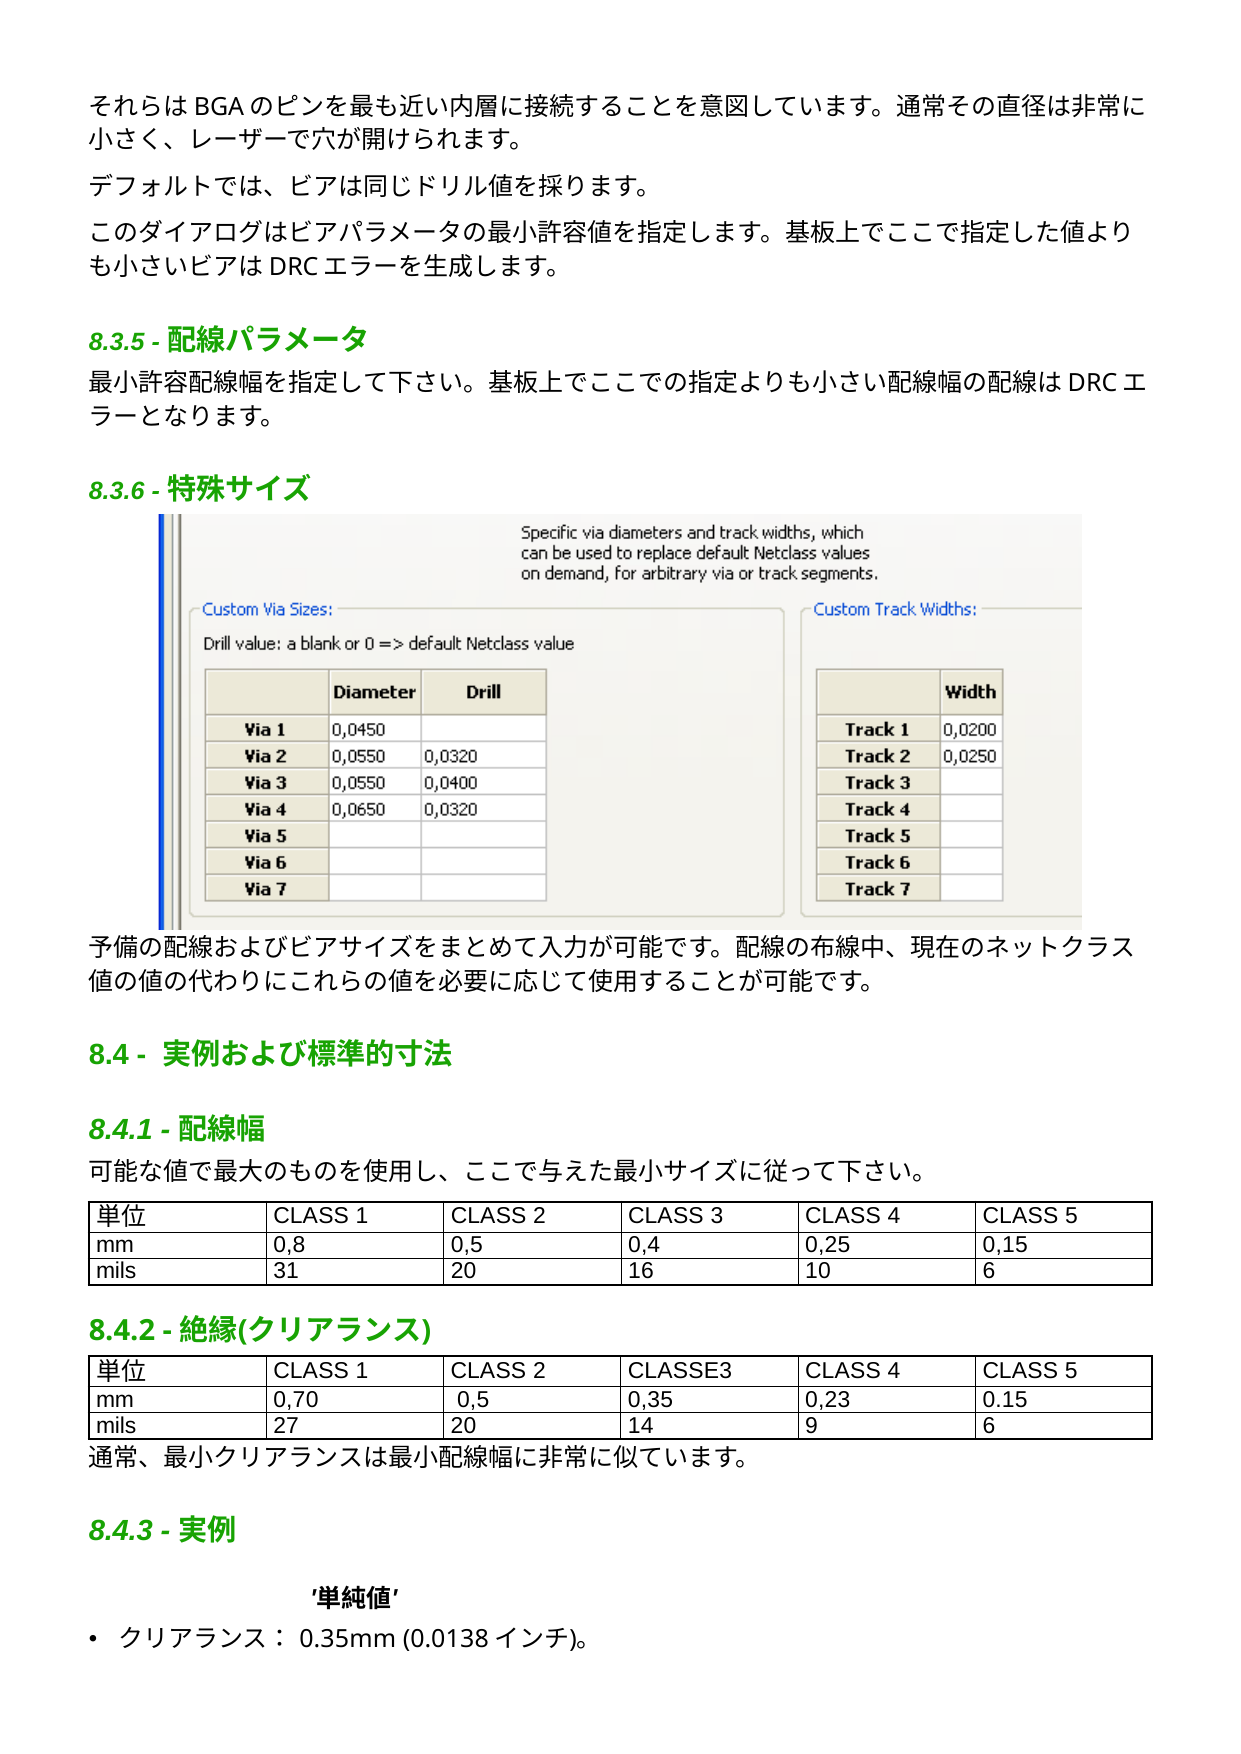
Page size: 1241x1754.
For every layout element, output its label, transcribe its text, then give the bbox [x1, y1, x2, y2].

table_cell 0,15 [976, 1233, 1151, 1258]
table_header CLASS 1 [267, 1357, 443, 1386]
subtitle '単純値' [310, 1581, 1152, 1615]
table_header CLASS 5 [976, 1203, 1151, 1232]
table_header CLASSE3 [621, 1357, 798, 1386]
text 可能な値で最大のものを使用し、ここで与えた最小サイズに従って下さい。 [88, 1154, 1152, 1188]
table_cell mm [90, 1387, 266, 1412]
text 予備の配線およびビアサイズをまとめて入力が可能です。配線の布線中、現在のネットクラス値の値の代わりにこれらの値を必要に応じて使用することが可能です。 [88, 930, 1152, 998]
subtitle 実例および標準的寸法 [88, 1033, 1152, 1073]
table_header CLASS 4 [799, 1203, 975, 1232]
table_cell mm [90, 1233, 266, 1258]
table_cell 0.15 [976, 1387, 1151, 1412]
table_cell 0,4 [622, 1233, 798, 1258]
text 最小許容配線幅を指定して下さい。基板上でここでの指定よりも小さい配線幅の配線はDRCエラーとなります。 [88, 365, 1152, 433]
table_header CLASS 5 [976, 1357, 1151, 1386]
table_cell 10 [799, 1259, 975, 1284]
table_header CLASS 2 [444, 1357, 620, 1386]
picture [158, 514, 1082, 930]
text それらはBGAのピンを最も近い内層に接続することを意図しています。通常その直径は非常に小さく、レーザーで穴が開けられます。 [88, 88, 1152, 156]
table_cell 0,70 [267, 1387, 443, 1412]
table_cell 0,8 [267, 1233, 443, 1258]
table_header CLASS 4 [799, 1357, 975, 1386]
table_header CLASS 1 [267, 1203, 443, 1232]
text 通常、最小クリアランスは最小配線幅に非常に似ています。 [88, 1440, 1152, 1474]
table_cell 20 [444, 1259, 621, 1284]
table_cell 16 [622, 1259, 798, 1284]
table_cell 27 [267, 1413, 443, 1438]
text このダイアログはビアパラメータの最小許容値を指定します。基板上でここで指定した値よりも小さいビアはDRCエラーを生成します。 [88, 215, 1152, 283]
table_cell 0,5 [444, 1387, 620, 1412]
subtitle 絶縁(クリアランス) [88, 1309, 1152, 1348]
table_header CLASS 2 [444, 1203, 621, 1232]
table_cell mils [90, 1413, 266, 1438]
table_cell mils [90, 1259, 266, 1284]
table_cell 31 [267, 1259, 443, 1284]
subtitle 配線パラメータ [88, 319, 1152, 358]
table_header CLASS 3 [622, 1203, 798, 1232]
table_cell 20 [444, 1413, 620, 1438]
table_cell 6 [976, 1259, 1151, 1284]
table_cell 0,35 [621, 1387, 798, 1412]
table_cell 14 [621, 1413, 798, 1438]
table_cell 0,25 [799, 1233, 975, 1258]
table_header 単位 [90, 1203, 266, 1232]
table_cell 0,5 [444, 1233, 621, 1258]
table_cell 9 [799, 1413, 975, 1438]
subtitle 特殊サイズ [88, 468, 1152, 508]
subtitle 実例 [88, 1510, 1152, 1549]
list クリアランス： 0.35mm (0.0138インチ)。 [88, 1621, 1152, 1655]
table_cell 6 [976, 1413, 1151, 1438]
subtitle 配線幅 [88, 1108, 1152, 1148]
table_cell 0,23 [799, 1387, 975, 1412]
table_header 単位 [90, 1357, 266, 1386]
text デフォルトでは、ビアは同じドリル値を採ります。 [88, 169, 1152, 203]
